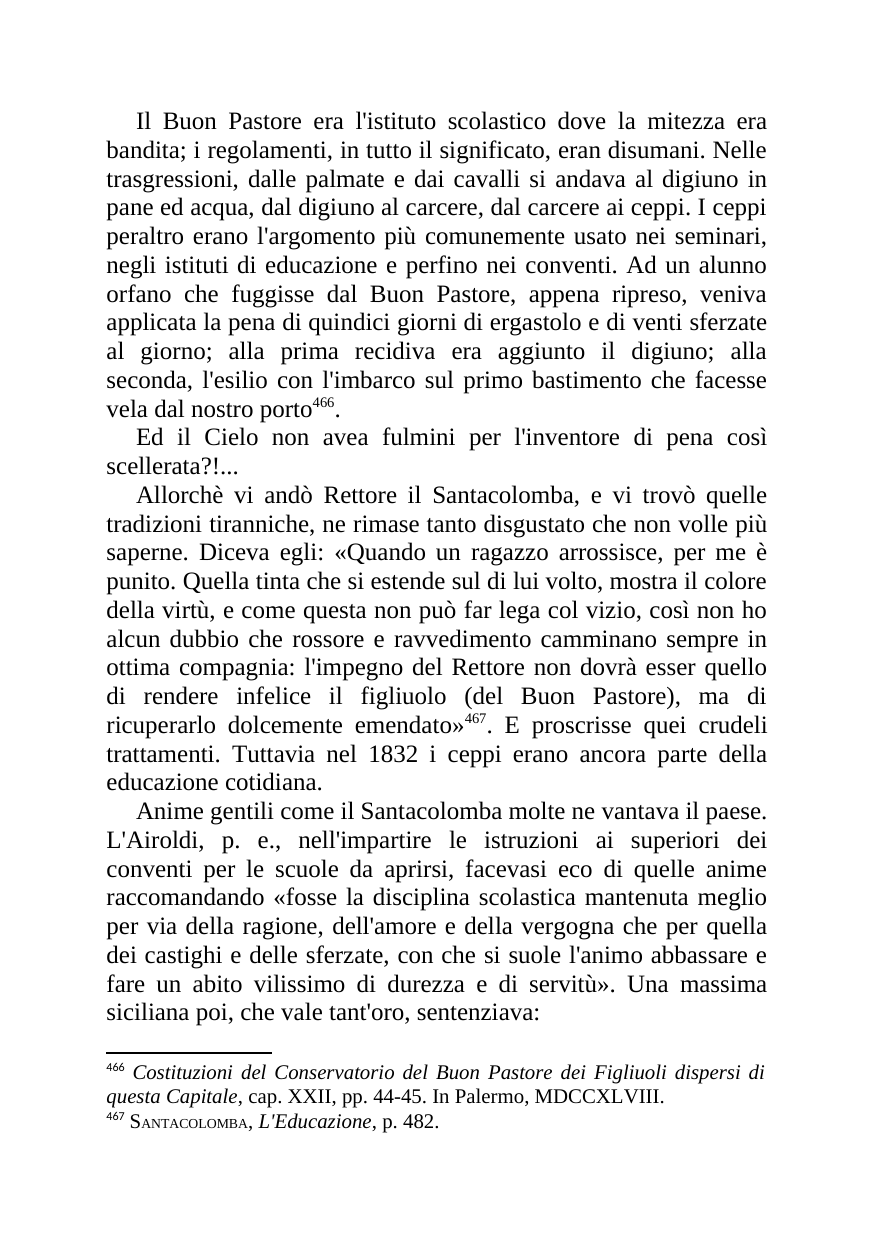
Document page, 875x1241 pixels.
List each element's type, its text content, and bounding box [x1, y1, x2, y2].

text Anime gentili come il Santacolomba molte ne vantava il paese. L'Airoldi, p. e., nell'impartire le istruzioni ai superiori dei conventi per le scuole da aprirsi, facevasi eco di quelle anime raccomandando «fosse la disciplina scolastica mantenuta meglio per via della ragione, dell'amore e della vergogna che per quella dei castighi e delle sferzate, con che si suole l'animo abbassare e fare un abito vilissimo di durezza e di servitù». Una massima siciliana poi, che vale tant'oro, sentenziava: [106, 796, 768, 1026]
text Ed il Cielo non avea fulmini per l'inventore di pena così scellerata?!... [106, 422, 768, 480]
text Allorchè vi andò Rettore il Santacolomba, e vi trovò quelle tradizioni tiranniche, ne rimase tanto disgustato che non volle più saperne. Diceva egli: «Quando un ragazzo arrossisce, per me è punito. Quella tinta che si estende sul di lui volto, mostra il colore della virtù, e come questa non può far lega col vizio, così non ho alcun dubbio che rossore e ravvedimento camminano sempre in ottima compagnia: l'impegno del Rettore non dovrà esser quello di rendere infelice il figliuolo (del Buon Pastore), ma di ricuperarlo dolcemente emendato». E proscrisse quei crudeli trattamenti. Tuttavia nel 1832 i ceppi erano ancora parte della educazione cotidiana. [106, 480, 768, 796]
text Santacolomba, L'Educazione, p. 482. [106, 1108, 768, 1134]
text Il Buon Pastore era l'istituto scolastico dove la mitezza era bandita; i regolamenti, in tutto il significato, eran disumani. Nelle trasgressioni, dalle palmate e dai cavalli si andava al digiuno in pane ed acqua, dal digiuno al carcere, dal carcere ai ceppi. I ceppi peraltro erano l'argomento più comunemente usato nei seminari, negli istituti di educazione e perfino nei conventi. Ad un alunno orfano che fuggisse dal Buon Pastore, appena ripreso, veniva applicata la pena di quindici giorni di ergastolo e di venti sferzate al giorno; alla prima recidiva era aggiunto il digiuno; alla seconda, l'esilio con l'imbarco sul primo bastimento che facesse vela dal nostro porto. [106, 106, 768, 422]
text Costituzioni del Conservatorio del Buon Pastore dei Figliuoli dispersi di questa Capitale, cap. XXII, pp. 44-45. In Palermo, MDCCXLVIII. [106, 1059, 768, 1108]
